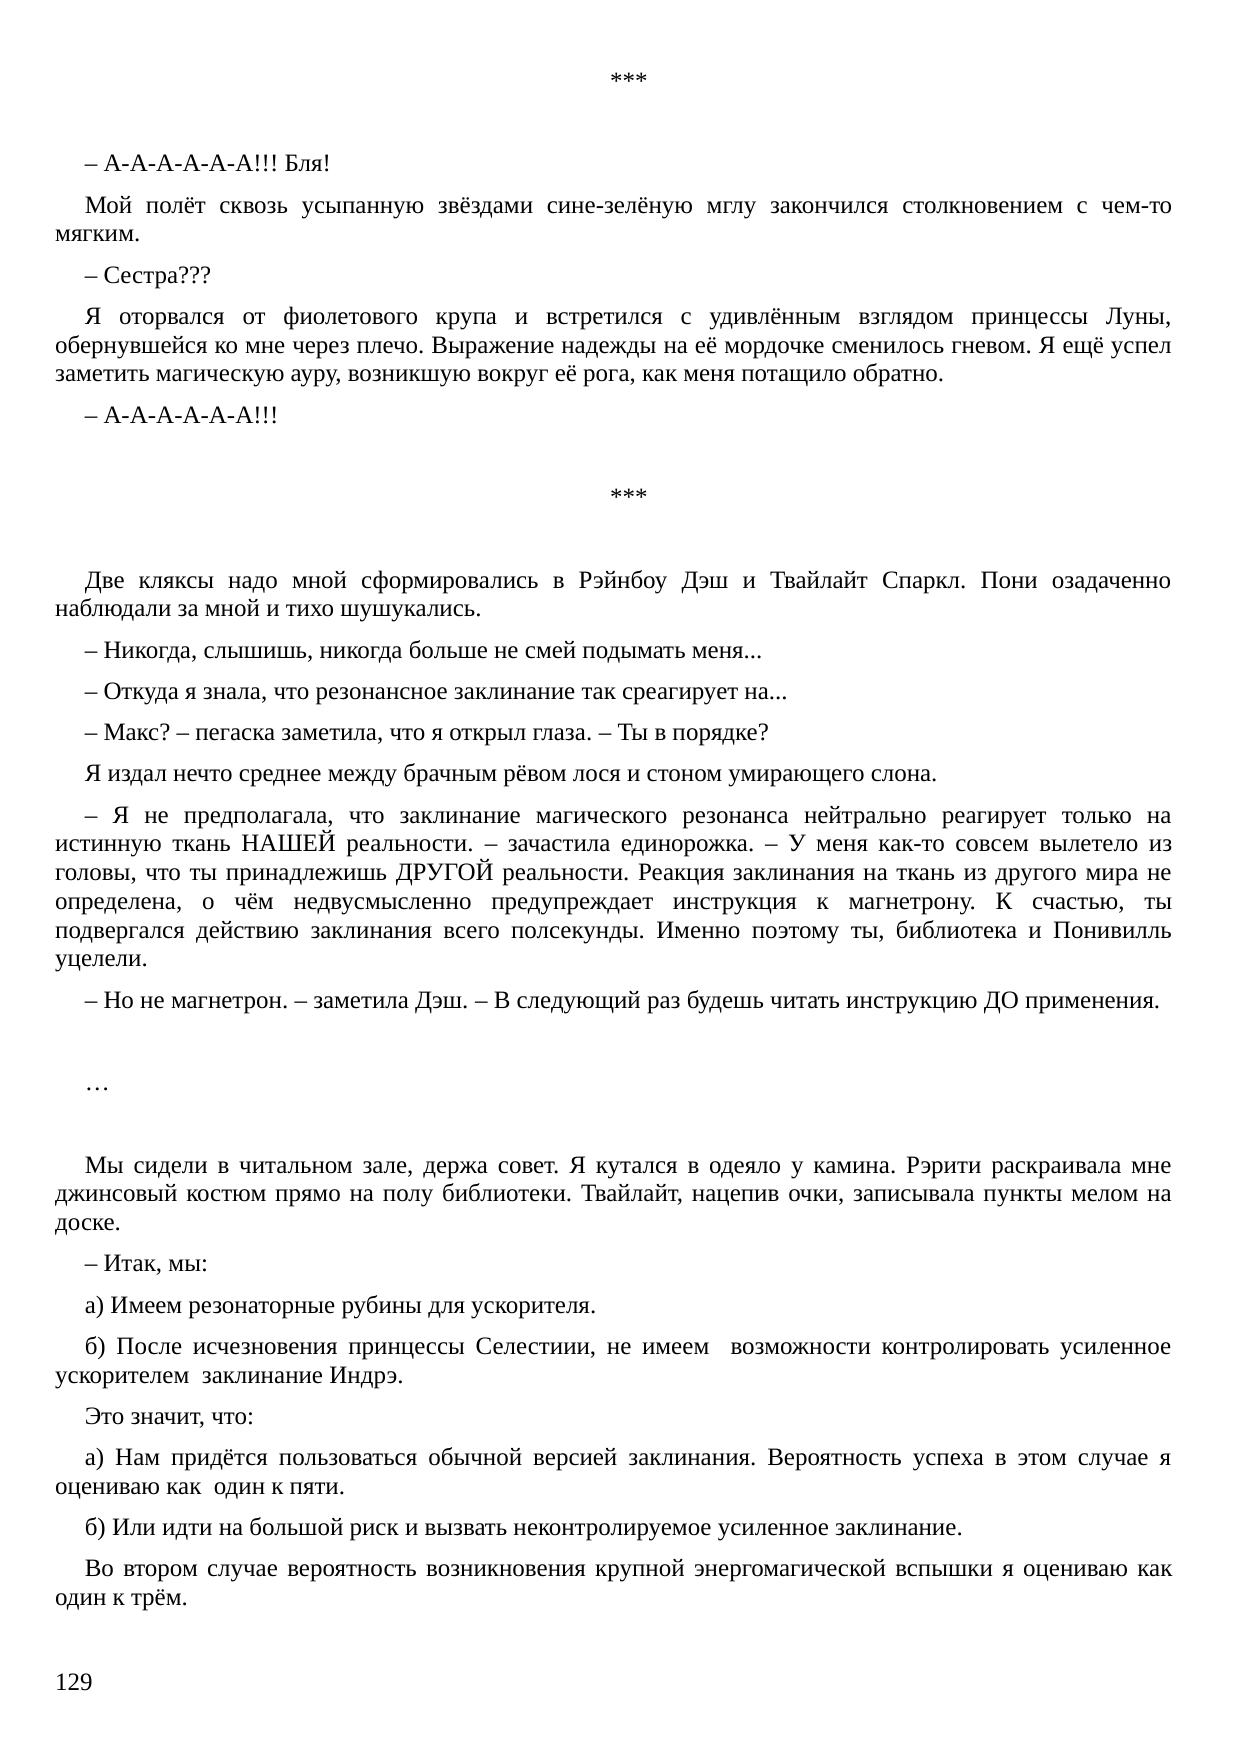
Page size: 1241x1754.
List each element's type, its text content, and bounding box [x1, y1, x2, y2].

text – Сестра??? [55, 260, 1173, 288]
text *** [55, 66, 1173, 95]
text *** [55, 482, 1173, 511]
text Я оторвался от фиолетового крупа и встретился с удивлённым взглядом принцессы Луны, обернувшейся ко мне через плечо. Выражение надежды на её мордочке сменилось гневом. Я ещё успел заметить магическую ауру, возникшую вокруг её рога, как меня потащило обратно. [55, 301, 1173, 387]
text – Откуда я знала, что резонансное заклинание так среагирует на... [55, 676, 1173, 705]
text – Но не магнетрон. – заметила Дэш. – В следующий раз будешь читать инструкцию ДО применения. [55, 985, 1173, 1013]
text Во втором случае вероятность возникновения крупной энергомагической вспышки я оцениваю как один к трём. [55, 1553, 1173, 1611]
text – Макс? – пегаска заметила, что я открыл глаза. – Ты в порядке? [55, 717, 1173, 746]
text Это значит, что: [55, 1401, 1173, 1430]
text – Никогда, слышишь, никогда больше не смей подымать меня... [55, 635, 1173, 663]
text а) Нам придётся пользоваться обычной версией заклинания. Вероятность успеха в этом случае я оцениваю как один к пяти. [55, 1442, 1173, 1500]
text – Я не предполагала, что заклинание магического резонанса нейтрально реагирует только на истинную ткань НАШЕЙ реальности. – зачастила единорожка. – У меня как-то совсем вылетело из головы, что ты принадлежишь ДРУГОЙ реальности. Реакция заклинания на ткань из другого мира не определена, о чём недвусмысленно предупреждает инструкция к магнетрону. К счастью, ты подвергался действию заклинания всего полсекунды. Именно поэтому ты, библиотека и Понивилль уцелели. [55, 800, 1173, 972]
text Я издал нечто среднее между брачным рёвом лося и стоном умирающего слона. [55, 758, 1173, 787]
text а) Имеем резонаторные рубины для ускорителя. [55, 1290, 1173, 1318]
text Мой полёт сквозь усыпанную звёздами сине-зелёную мглу закончился столкновением с чем-то мягким. [55, 190, 1173, 247]
text б) Или идти на большой риск и вызвать неконтролируемое усиленное заклинание. [55, 1512, 1173, 1541]
text – Итак, мы: [55, 1248, 1173, 1277]
text – А-А-А-А-А-А!!! [55, 400, 1173, 428]
text Две кляксы надо мной сформировались в Рэйнбоу Дэш и Твайлайт Спаркл. Пони озадаченно наблюдали за мной и тихо шушукались. [55, 565, 1173, 622]
text Мы сидели в читальном зале, держа совет. Я кутался в одеяло у камина. Рэрити раскраивала мне джинсовый костюм прямо на полу библиотеки. Твайлайт, нацепив очки, записывала пункты мелом на доске. [55, 1150, 1173, 1236]
text б) После исчезновения принцессы Селестиии, не имеем возможности контролировать усиленное ускорителем заклинание Индрэ. [55, 1331, 1173, 1388]
text … [55, 1067, 1173, 1096]
text – А-А-А-А-А-А!!! Бля! [55, 148, 1173, 177]
